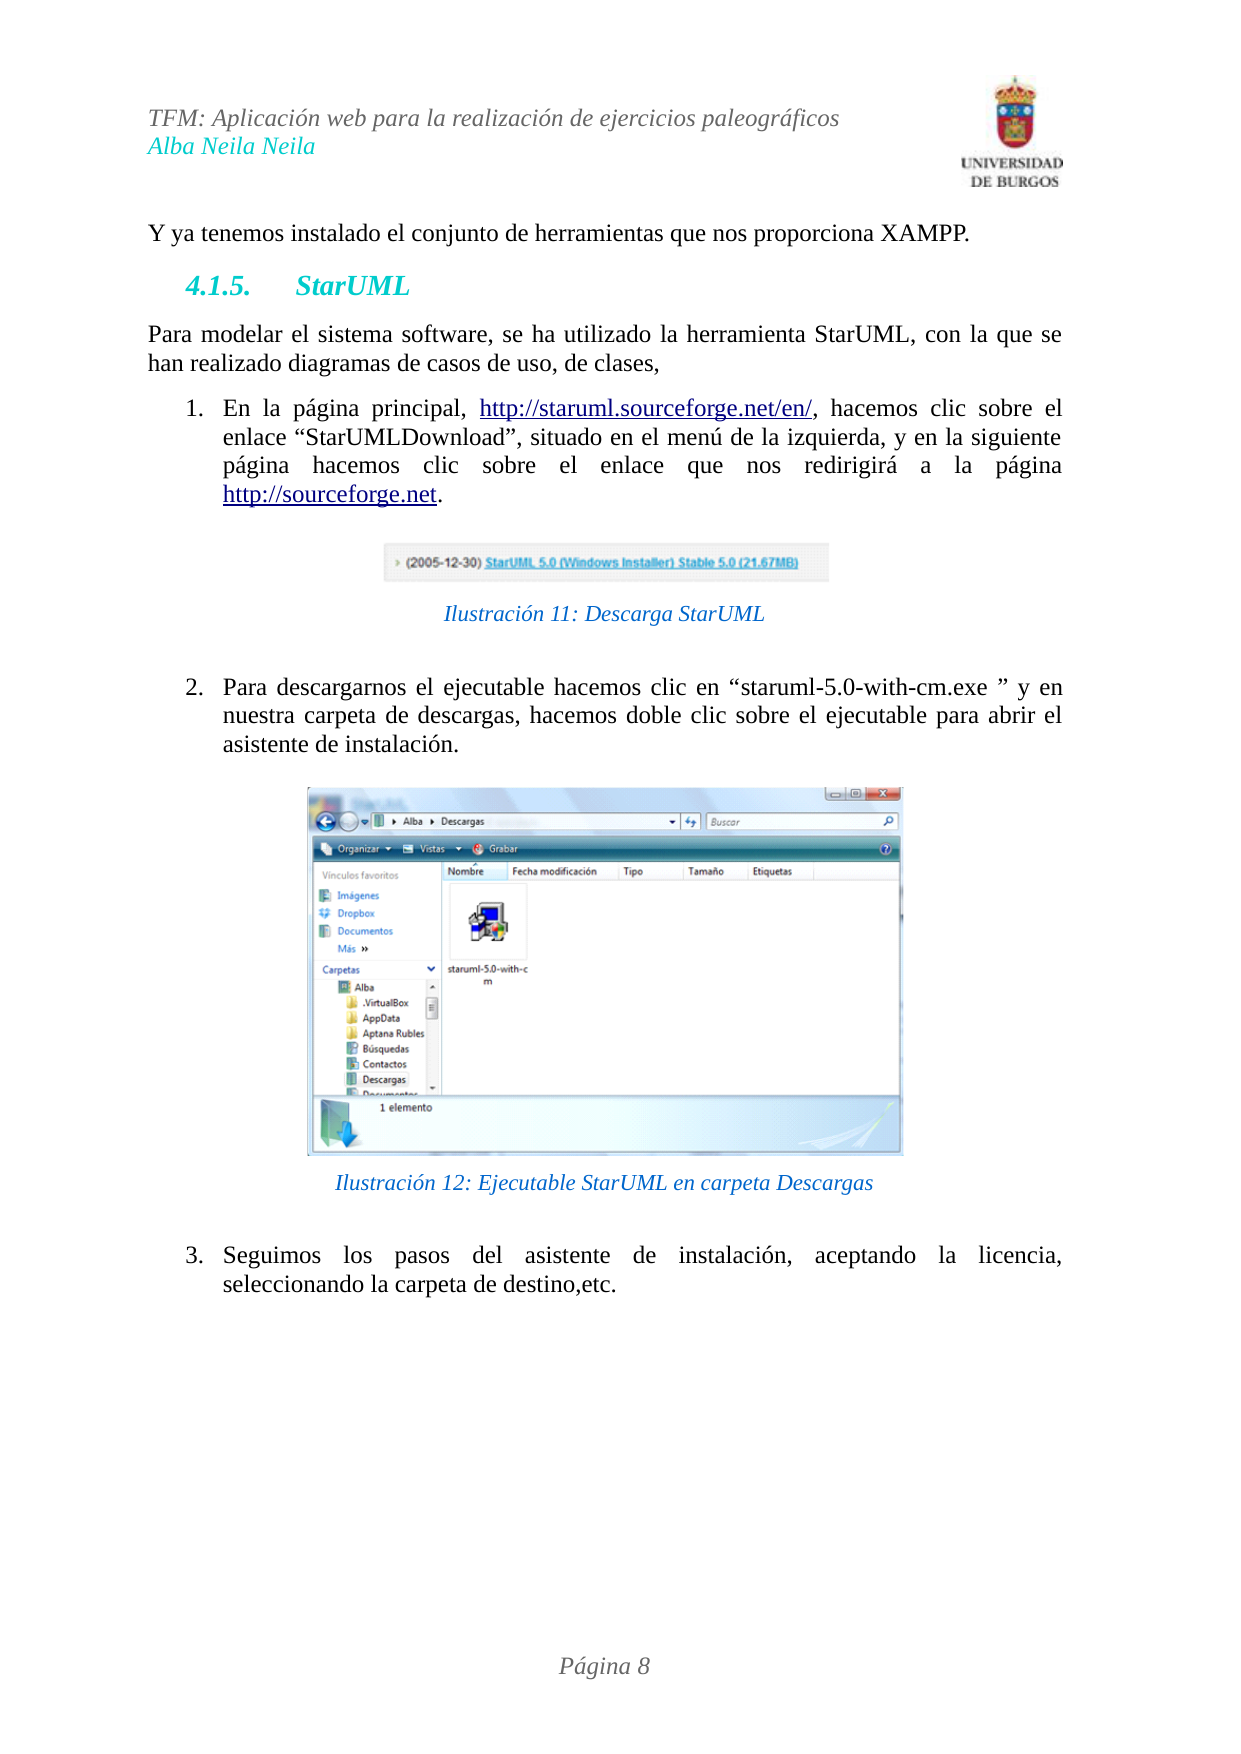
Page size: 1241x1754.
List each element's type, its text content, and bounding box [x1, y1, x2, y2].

list Seguimos los pasos del asistente de instalación, aceptando la licencia, seleccionando la carpeta de destino,etc. [185, 1241, 1063, 1298]
list Ilustración 12: Ejecutable StarUML en carpeta Descargas [307, 1156, 903, 1195]
subtitle StarUML [186, 268, 1063, 301]
text Para modelar el sistema software, se ha utilizado la herramienta StarUML, con la que se han realizado diagramas de casos de uso, de clases, [148, 319, 1063, 376]
text Y ya tenemos instalado el conjunto de herramientas que nos proporciona XAMPP. [148, 218, 1063, 247]
picture [961, 75, 1063, 187]
list Ilustración 11: Descarga StarUML [376, 537, 835, 626]
list Para descargarnos el ejecutable hacemos clic en “staruml-5.0-with-cm.exe ” y en nuestra carpeta de descargas, hacemos doble clic sobre el ejecutable para abrir el asistente de instalación. [185, 672, 1063, 758]
list En la página principal, http://staruml.sourceforge.net/en/, hacemos clic sobre el enlace “StarUMLDownload”, situado en el menú de la izquierda, y en la siguiente página hacemos clic sobre el enlace que nos redirigirá a la página http://sourceforge.net. [185, 393, 1063, 508]
